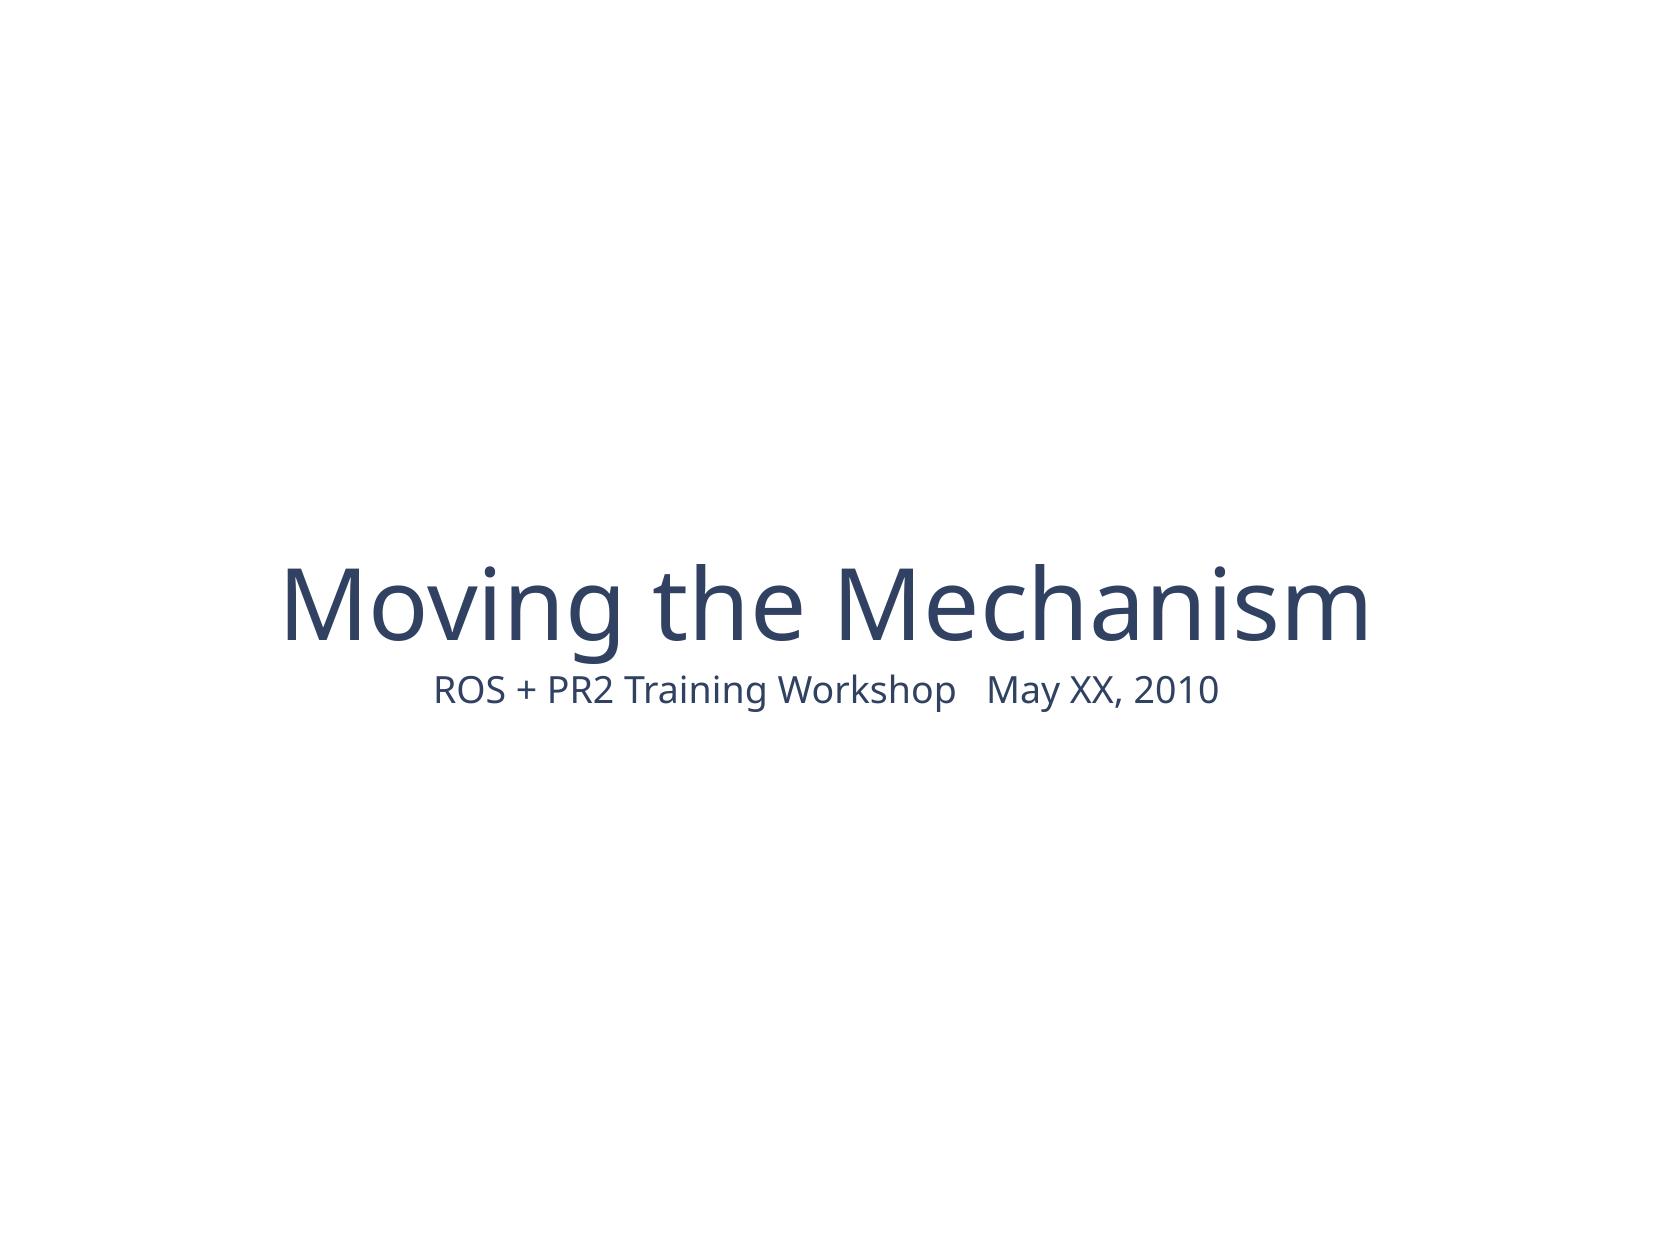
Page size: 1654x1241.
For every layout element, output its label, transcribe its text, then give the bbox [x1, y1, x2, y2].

text_box ROS + PR2 Training Workshop May XX, 2010 [0, 656, 1654, 715]
text_box Moving the Mechanism [0, 526, 1654, 656]
